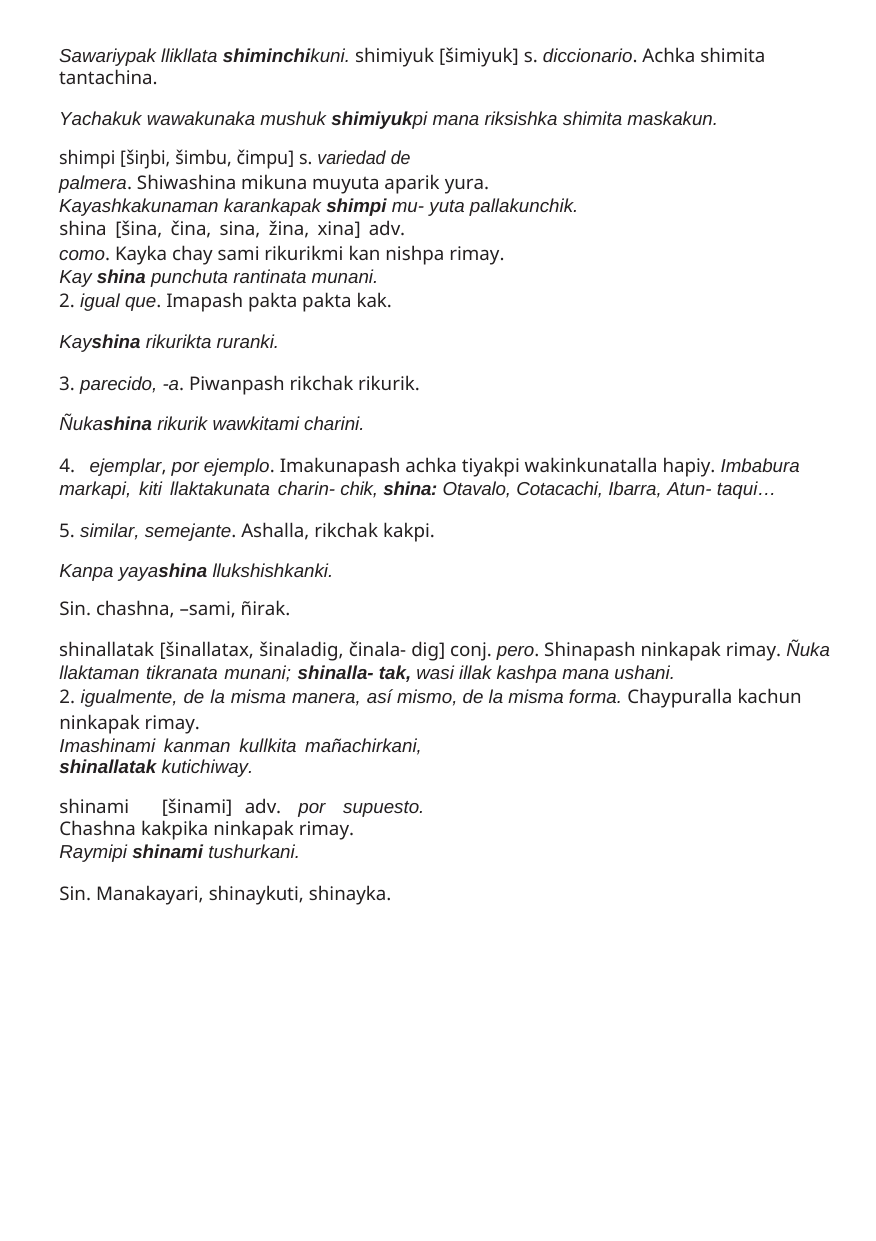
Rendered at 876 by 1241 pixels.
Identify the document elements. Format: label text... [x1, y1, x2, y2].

list parecido, -a. Piwanpash rikchak rikurik. [59, 370, 856, 396]
text 2. igualmente, de la misma manera, así mismo, de la misma forma. Chaypuralla kachun ninkapak rimay. [59, 683, 856, 735]
text Sin. Manakayari, shinaykuti, shinayka. [59, 880, 856, 906]
text Kayshina rikurikta ruranki. [59, 331, 856, 352]
text shinami [šinami] adv. por supuesto. [59, 794, 856, 819]
text Chashna kakpika ninkapak rimay. [59, 819, 856, 840]
list similar, semejante. Ashalla, rikchak kakpi. [59, 517, 856, 542]
text shimpi [šiŋbi, šimbu, čimpu] s. variedad de [59, 146, 856, 169]
text Kay shina punchuta rantinata munani. [59, 266, 856, 287]
text Yachakuk wawakunaka mushuk shimiyukpi mana riksishka shimita maskakun. [59, 108, 841, 129]
text Sawariypak llikllata shiminchikuni. shimiyuk [šimiyuk] s. diccionario. Achka shimita tantachina. [59, 44, 841, 90]
text Sin. chashna, –sami, ñirak. [59, 599, 856, 620]
list ejemplar, por ejemplo. Imakunapash achka tiyakpi wakinkunatalla hapiy. Imbabura markapi, kiti llaktakunata charin- chik, shina: Otavalo, Cotacachi, Ibarra, Atun- taqui… [59, 452, 840, 499]
text como. Kayka chay sami rikurikmi kan nishpa rimay. [59, 240, 840, 266]
text Kayashkakunaman karankapak shimpi mu- yuta pallakunchik. [59, 195, 841, 217]
text Kanpa yayashina llukshishkanki. [59, 560, 856, 582]
text palmera. Shiwashina mikuna muyuta aparik yura. [59, 169, 840, 195]
text Raymipi shinami tushurkani. [59, 841, 856, 862]
text shinallatak kutichiway. [59, 757, 856, 777]
list igual que. Imapash pakta pakta kak. [59, 288, 856, 313]
text Ñukashina rikurik wawkitami charini. [59, 413, 856, 435]
text Imashinami kanman kullkita mañachirkani, [59, 735, 856, 756]
text shinallatak [šinallatax, šinaladig, činala- dig] conj. pero. Shinapash ninkapak rimay. Ñuka llaktaman tikranata munani; shinalla- tak, wasi illak kashpa mana ushani. [59, 636, 841, 683]
text shina [šina, čina, sina, žina, xina] adv. [59, 217, 856, 240]
